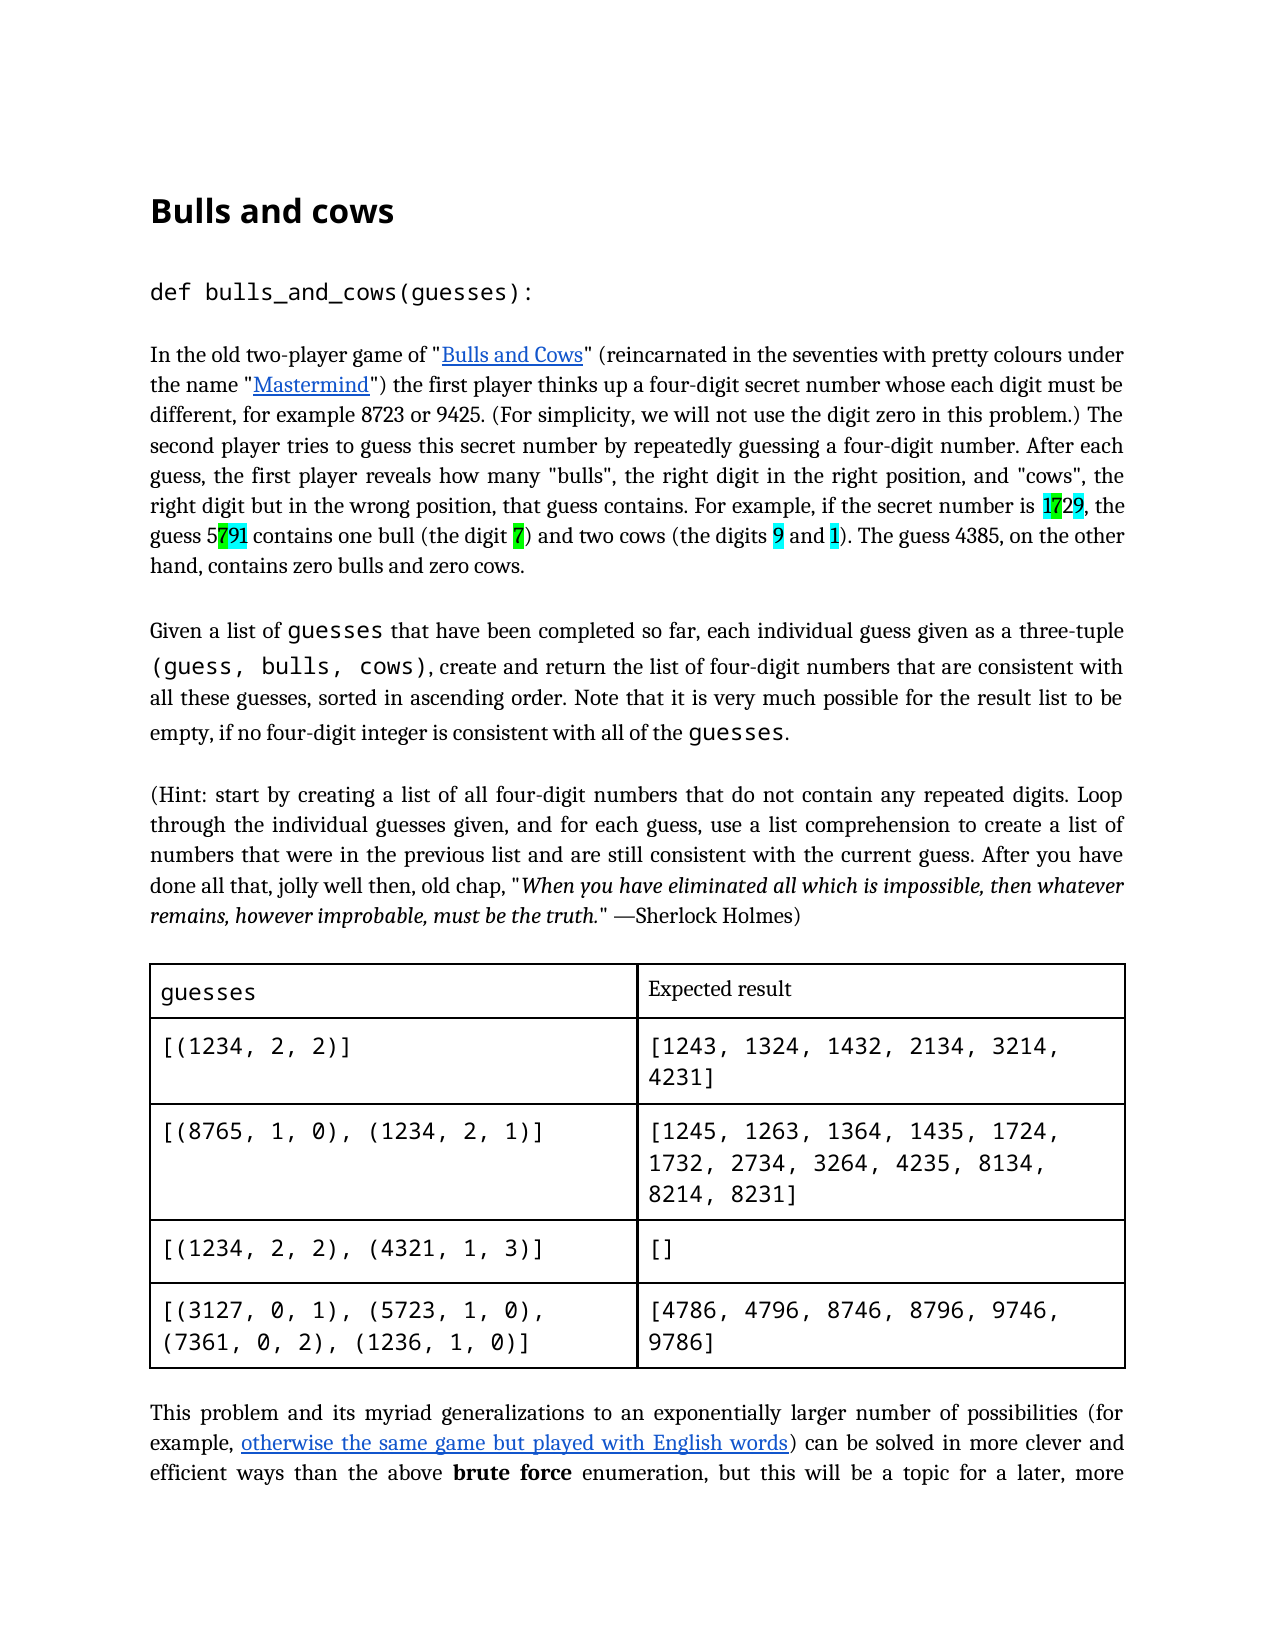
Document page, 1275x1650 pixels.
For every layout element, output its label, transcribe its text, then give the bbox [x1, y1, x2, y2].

table_cell [(1234, 2, 2)] [151, 1019, 636, 1103]
text Given a list of guesses that have been completed so far, each individual guess given as a three-tuple (guess, bulls, cows), create and return the list of four-digit numbers that are consistent with all these guesses, sorted in ascending order. Note that it is very much possible for the result list to be empty, if no four-digit integer is consistent with all of the guesses. [150, 614, 1125, 747]
text (Hint: start by creating a list of all four-digit numbers that do not contain any repeated digits. Loop through the individual guesses given, and for each guess, use a list comprehension to create a list of numbers that were in the previous list and are still consistent with the current guess. After you have done all that, jolly well then, old chap, "When you have eliminated all which is impossible, then whatever remains, however improbable, must be the truth." —Sherlock Holmes) [150, 782, 1125, 929]
text This problem and its myriad generalizations to an exponentially larger number of possibilities (for example, otherwise the same game but played with English words) can be solved in more clever and efficient ways than the above brute force enumeration, but this will be a topic for a later, more [150, 1399, 1125, 1486]
text In the old two-player game of "Bulls and Cows" (reincarnated in the seventies with pretty colours under the name "Mastermind") the first player thinks up a four-digit secret number whose each digit must be different, for example 8723 or 9425. (For simplicity, we will not use the digit zero in this problem.) The second player tries to guess this secret number by repeatedly guessing a four-digit number. After each guess, the first player reveals how many "bulls", the right digit in the right position, and "cows", the right digit but in the wrong position, that guess contains. For example, if the secret number is 1729, the guess 5791 contains one bull (the digit 7) and two cows (the digits 9 and 1). The guess 4385, on the other hand, contains zero bulls and zero cows. [150, 342, 1125, 579]
table_header Expected result [639, 965, 1124, 1017]
table_cell [(3127, 0, 1), (5723, 1, 0), (7361, 0, 2), (1236, 1, 0)] [151, 1284, 636, 1367]
table_cell [(8765, 1, 0), (1234, 2, 1)] [151, 1105, 636, 1219]
table_cell [(1234, 2, 2), (4321, 1, 3)] [151, 1221, 636, 1282]
subtitle Bulls and cows [150, 187, 1125, 233]
table_cell [] [639, 1221, 1124, 1282]
text def bulls_and_cows(guesses): [150, 276, 1125, 307]
table_cell [4786, 4796, 8746, 8796, 9746, 9786] [639, 1284, 1124, 1367]
table_header guesses [151, 965, 636, 1017]
table_cell [1245, 1263, 1364, 1435, 1724, 1732, 2734, 3264, 4235, 8134, 8214, 8231] [639, 1105, 1124, 1219]
table_cell [1243, 1324, 1432, 2134, 3214, 4231] [639, 1019, 1124, 1103]
